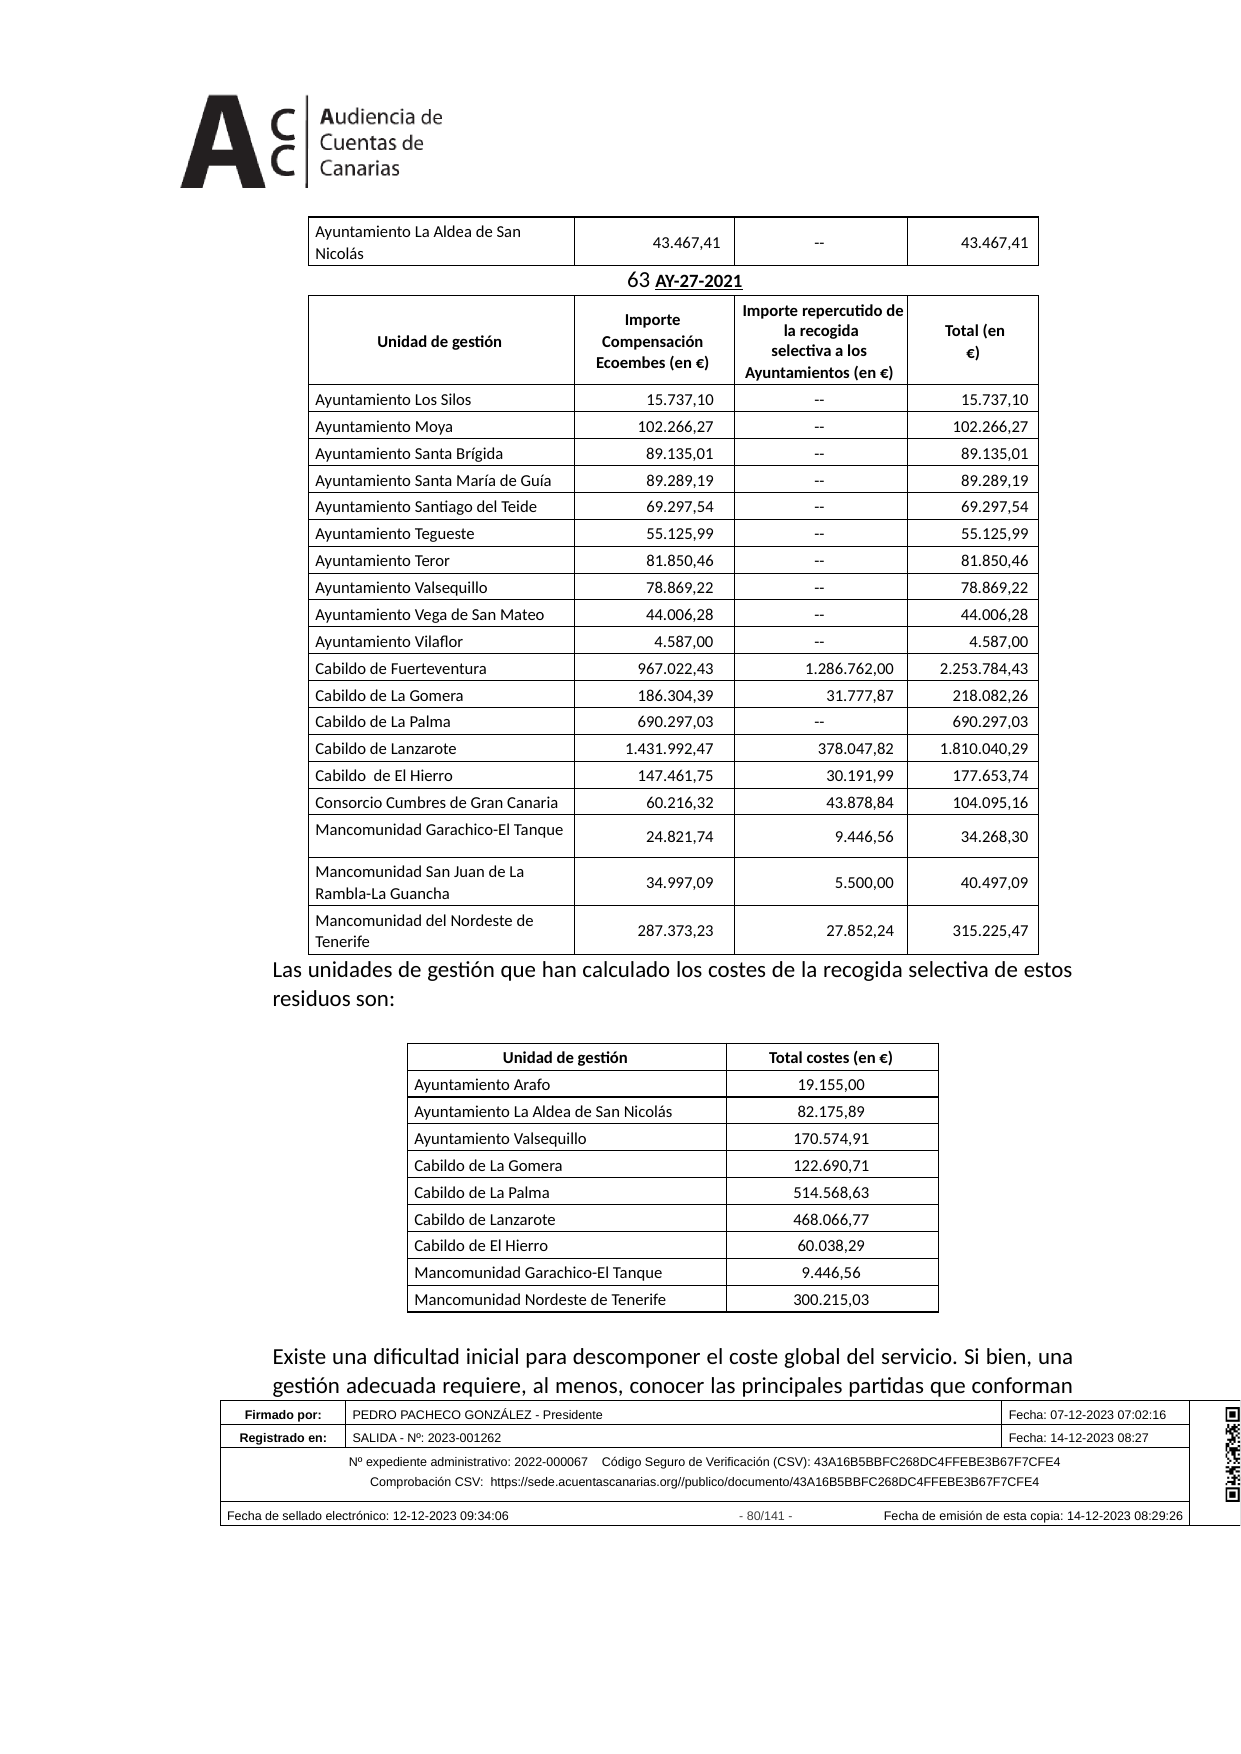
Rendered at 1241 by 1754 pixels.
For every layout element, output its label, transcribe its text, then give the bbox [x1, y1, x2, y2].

table_cell 690.297,03 [908, 708, 1038, 734]
table_cell Ayuntamiento Santa María de Guía [309, 466, 574, 492]
table_cell 78.869,22 [575, 574, 734, 599]
table_cell 60.216,32 [575, 789, 734, 814]
table_cell Mancomunidad del Nordeste de Tenerife [309, 906, 574, 954]
table_cell -- [735, 520, 907, 546]
table_header Importe repercutido de la recogida selectiva a los Ayuntamientos (en €) [735, 296, 907, 384]
table_cell Cabildo de El Hierro [408, 1232, 726, 1258]
table_cell 287.373,23 [575, 906, 734, 954]
table_cell 69.297,54 [575, 493, 734, 519]
table_cell 24.821,74 [575, 815, 734, 857]
table_cell Ayuntamiento Arafo [408, 1071, 726, 1096]
table_cell 69.297,54 [908, 493, 1038, 519]
table_cell -- [735, 574, 907, 599]
table_cell 514.568,63 [727, 1178, 938, 1204]
table_cell -- [735, 439, 907, 465]
table_cell Ayuntamiento Moya [309, 412, 574, 438]
table_cell Ayuntamiento La Aldea de San Nicolás [309, 218, 574, 265]
table_cell 43.467,41 [908, 218, 1038, 265]
table_cell -- [735, 412, 907, 438]
table_cell 55.125,99 [908, 520, 1038, 546]
table_cell -- [735, 627, 907, 653]
text Existe una dificultad inicial para descomponer el coste global del servicio. Si bien, una gestión adecuada requiere, al menos, conocer las principales partidas que conforman [272, 1342, 1074, 1399]
table_cell 186.304,39 [575, 681, 734, 707]
table_cell 43.878,84 [735, 789, 907, 814]
table_cell 19.155,00 [727, 1071, 938, 1096]
text Las unidades de gestión que han calculado los costes de la recogida selectiva de estos residuos son: [272, 955, 1074, 1012]
table_cell Ayuntamiento Tegueste [309, 520, 574, 546]
table_cell -- [735, 547, 907, 572]
table_cell Cabildo de El Hierro [309, 762, 574, 787]
table_cell -- [735, 493, 907, 519]
table_cell -- [735, 466, 907, 492]
table_header Unidad de gestión [309, 296, 574, 384]
table_cell 34.268,30 [908, 815, 1038, 857]
table_cell 102.266,27 [575, 412, 734, 438]
table_cell 104.095,16 [908, 789, 1038, 814]
table_cell 44.006,28 [908, 600, 1038, 626]
table_cell 2.253.784,43 [908, 654, 1038, 680]
table_cell 40.497,09 [908, 858, 1038, 905]
table_cell 9.446,56 [727, 1259, 938, 1284]
table_cell 15.737,10 [575, 385, 734, 411]
table_cell Ayuntamiento Santa Brígida [309, 439, 574, 465]
table_cell 4.587,00 [575, 627, 734, 653]
table_cell 89.289,19 [575, 466, 734, 492]
table_cell 1.810.040,29 [908, 735, 1038, 761]
table_cell Cabildo de Fuerteventura [309, 654, 574, 680]
table_cell 468.066,77 [727, 1205, 938, 1231]
table_cell 5.500,00 [735, 858, 907, 905]
table_header Total costes (en €) [727, 1044, 938, 1069]
table_cell Cabildo de Lanzarote [408, 1205, 726, 1231]
table_cell 15.737,10 [908, 385, 1038, 411]
table_cell 690.297,03 [575, 708, 734, 734]
table_cell -- [735, 600, 907, 626]
table_header Unidad de gestión [408, 1044, 726, 1069]
table_cell Mancomunidad Garachico-El Tanque [309, 815, 574, 857]
subtitle 63 AY-27-2021 [627, 266, 1096, 293]
table_cell Ayuntamiento Valsequillo [309, 574, 574, 599]
table_cell 315.225,47 [908, 906, 1038, 954]
table_cell Mancomunidad Garachico-El Tanque [408, 1259, 726, 1284]
table_cell -- [735, 218, 907, 265]
table_cell -- [735, 385, 907, 411]
table_cell 27.852,24 [735, 906, 907, 954]
table_cell 89.289,19 [908, 466, 1038, 492]
table_cell 378.047,82 [735, 735, 907, 761]
table_cell Consorcio Cumbres de Gran Canaria [309, 789, 574, 814]
table_header Importe Compensación Ecoembes (en €) [575, 296, 734, 384]
table_cell Ayuntamiento Los Silos [309, 385, 574, 411]
table_cell Cabildo de La Gomera [309, 681, 574, 707]
table_cell Ayuntamiento Teror [309, 547, 574, 572]
table_cell 147.461,75 [575, 762, 734, 787]
table_cell 81.850,46 [575, 547, 734, 572]
table_cell Cabildo de Lanzarote [309, 735, 574, 761]
table_cell 34.997,09 [575, 858, 734, 905]
table_cell 102.266,27 [908, 412, 1038, 438]
table_cell Ayuntamiento La Aldea de San Nicolás [408, 1098, 726, 1123]
table_cell Ayuntamiento Vega de San Mateo [309, 600, 574, 626]
table_cell 82.175,89 [727, 1098, 938, 1123]
table_cell 31.777,87 [735, 681, 907, 707]
table_cell 55.125,99 [575, 520, 734, 546]
table_cell Ayuntamiento Vilaflor [309, 627, 574, 653]
table_cell 1.286.762,00 [735, 654, 907, 680]
table_cell 81.850,46 [908, 547, 1038, 572]
table_cell 218.082,26 [908, 681, 1038, 707]
table_cell 78.869,22 [908, 574, 1038, 599]
table_cell 967.022,43 [575, 654, 734, 680]
table_cell 60.038,29 [727, 1232, 938, 1258]
table_cell Mancomunidad Nordeste de Tenerife [408, 1286, 726, 1311]
table_cell Cabildo de La Gomera [408, 1151, 726, 1177]
table_cell 177.653,74 [908, 762, 1038, 787]
table_cell -- [735, 708, 907, 734]
table_cell 89.135,01 [575, 439, 734, 465]
table_cell 43.467,41 [575, 218, 734, 265]
table_cell 44.006,28 [575, 600, 734, 626]
table_cell Cabildo de La Palma [309, 708, 574, 734]
table_cell 170.574,91 [727, 1124, 938, 1150]
table_cell 89.135,01 [908, 439, 1038, 465]
table_cell 9.446,56 [735, 815, 907, 857]
table_cell Ayuntamiento Valsequillo [408, 1124, 726, 1150]
table_cell Cabildo de La Palma [408, 1178, 726, 1204]
table_cell 300.215,03 [727, 1286, 938, 1311]
table_cell 122.690,71 [727, 1151, 938, 1177]
table_cell Mancomunidad San Juan de La Rambla-La Guancha [309, 858, 574, 905]
table_cell 4.587,00 [908, 627, 1038, 653]
table_header Total (en €) [908, 296, 1038, 384]
table_cell 30.191,99 [735, 762, 907, 787]
table_cell 1.431.992,47 [575, 735, 734, 761]
table_cell Ayuntamiento Santiago del Teide [309, 493, 574, 519]
